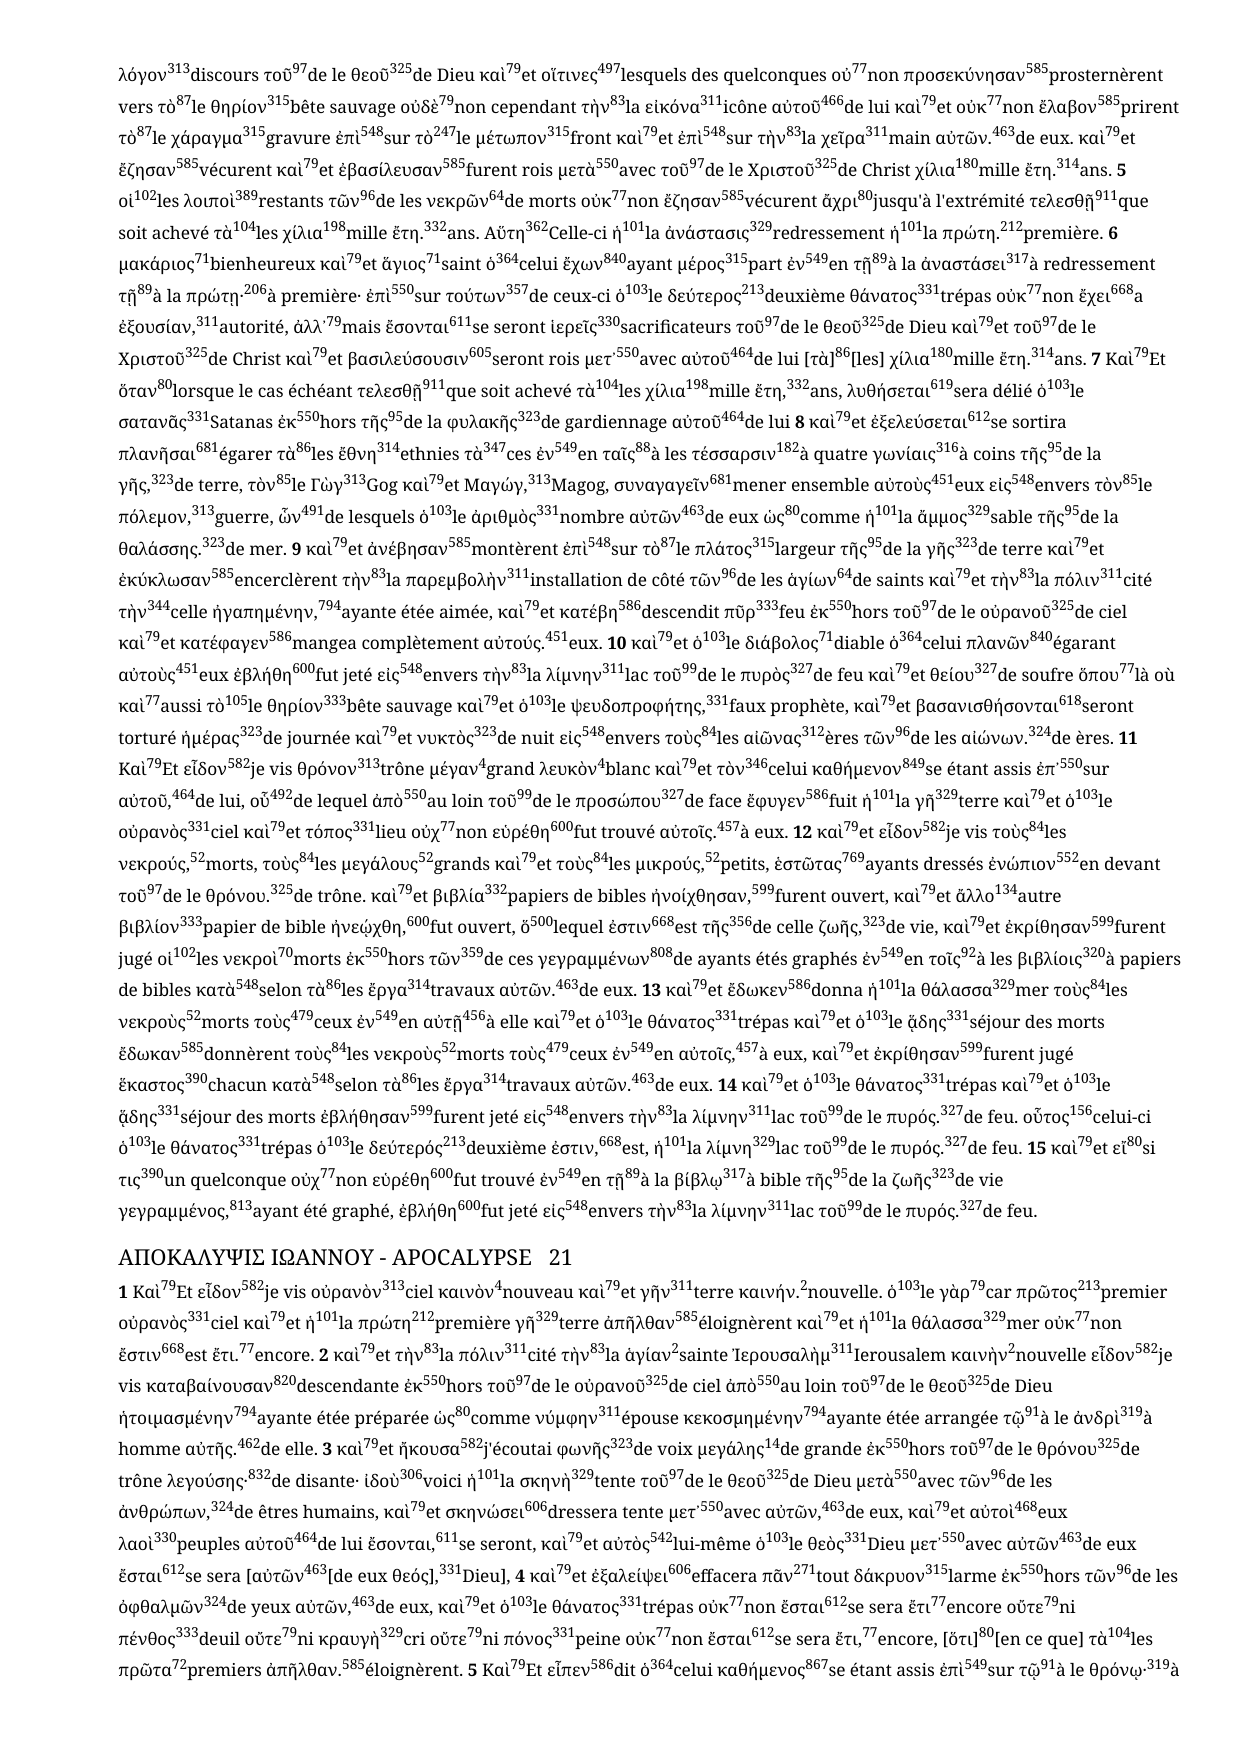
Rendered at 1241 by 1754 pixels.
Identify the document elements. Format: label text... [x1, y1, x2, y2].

text ΑΠΟΚΑΛΥΨΙΣ ΙΩΑΝΝΟΥ - APOCALYPSE 21 [118, 1241, 1181, 1271]
text 1 Καὶ79Et εἶδον582je vis ἄγγελον313ange καταβαίνοντα822descendant ἐκ550hors τοῦ97de le οὐρανοῦ325de ciel ἔχοντα822ayant τὴν83la κλεῖν311clef τῆς95de la ἀβύσσου323de abysse καὶ79et ἅλυσιν311chaîne μεγάλην2grande ἐπὶ548sur τὴν83la χεῖρα311main αὐτοῦ.464de lui. 2 καὶ79et ἐκράτησεν586saisit avec force τὸν85le δράκοντα,313dragon, ὁ103le ὄφις331serpent ὁ103le ἀρχαῖος,22originaire, ὅς498lequel ἐστιν668est Διάβολος47Diable καὶ79et ὁ103le Σατανᾶς,331Satanas, καὶ79et ἔδησεν586attacha de lien αὐτὸν452lui χίλια180mille ἔτη314ans 3 καὶ79et ἔβαλεν586jeta αὐτὸν452lui εἰς548envers τὴν83la ἄβυσσον311abysse καὶ79et ἔκλεισεν586ferma à clef καὶ79et ἐσφράγισεν586scella ἐπάνω552sur le haut αὐτοῦ,464de lui, ἵνα80afin que μὴ77ne pas πλανήσῃ899que égare ἔτι77encore τὰ86les ἔθνη314ethnies ἄχρι80jusqu'à l'extrémité τελεσθῇ911que soit achevé τὰ104les χίλια198mille ἔτη.332ans. μετὰ548après ταῦτα347ces-ci δεῖ668attache de lien λυθῆναι683être délié αὐτὸν452lui μικρὸν4petit χρόνον.313temps. 4 Καὶ79Et εἶδον582je vis θρόνους312trônes καὶ79et ἐκάθισαν585assirent ἐπ᾽548sur αὐτοὺς451eux καὶ79et κρίμα333objet de jugement ἐδόθη600fut donné αὐτοῖς,457à eux, καὶ79et τὰς82les ψυχὰς310âmes τῶν357de ceux πεπελεκισμένων806de ayants étés coupés à la hache διὰ548par le fait de τὴν83la μαρτυρίαν311témoignation Ἰησοῦ325de Iésous καὶ79et διὰ548par le fait de τὸν85le λόγον313discours τοῦ97de le θεοῦ325de Dieu καὶ79et οἵτινες497lesquels des quelconques οὐ77non προσεκύνησαν585prosternèrent vers τὸ87le θηρίον315bête sauvage οὐδὲ79non cependant τὴν83la εἰκόνα311icône αὐτοῦ466de lui καὶ79et οὐκ77non ἔλαβον585prirent τὸ87le χάραγμα315gravure ἐπὶ548sur τὸ247le μέτωπον315front καὶ79et ἐπὶ548sur τὴν83la χεῖρα311main αὐτῶν.463de eux. καὶ79et ἔζησαν585vécurent καὶ79et ἐβασίλευσαν585furent rois μετὰ550avec τοῦ97de le Χριστοῦ325de Christ χίλια180mille ἔτη.314ans. 5 οἱ102les λοιποὶ389restants τῶν96de les νεκρῶν64de morts οὐκ77non ἔζησαν585vécurent ἄχρι80jusqu'à l'extrémité τελεσθῇ911que soit achevé τὰ104les χίλια198mille ἔτη.332ans. Αὕτη362Celle-ci ἡ101la ἀνάστασις329redressement ἡ101la πρώτη.212première. 6 μακάριος71bienheureux καὶ79et ἅγιος71saint ὁ364celui ἔχων840ayant μέρος315part ἐν549en τῇ89à la ἀναστάσει317à redressement τῇ89à la πρώτῃ·206à première· ἐπὶ550sur τούτων357de ceux-ci ὁ103le δεύτερος213deuxième θάνατος331trépas οὐκ77non ἔχει668a ἐξουσίαν,311autorité, ἀλλ᾽79mais ἔσονται611se seront ἱερεῖς330sacrificateurs τοῦ97de le θεοῦ325de Dieu καὶ79et τοῦ97de le Χριστοῦ325de Christ καὶ79et βασιλεύσουσιν605seront rois μετ᾽550avec αὐτοῦ464de lui [τὰ]86[les] χίλια180mille ἔτη.314ans. 7 Καὶ79Et ὅταν80lorsque le cas échéant τελεσθῇ911que soit achevé τὰ104les χίλια198mille ἔτη,332ans, λυθήσεται619sera délié ὁ103le σατανᾶς331Satanas ἐκ550hors τῆς95de la φυλακῆς323de gardiennage αὐτοῦ464de lui 8 καὶ79et ἐξελεύσεται612se sortira πλανῆσαι681égarer τὰ86les ἔθνη314ethnies τὰ347ces ἐν549en ταῖς88à les τέσσαρσιν182à quatre γωνίαις316à coins τῆς95de la γῆς,323de terre, τὸν85le Γὼγ313Gog καὶ79et Μαγώγ,313Magog, συναγαγεῖν681mener ensemble αὐτοὺς451eux εἰς548envers τὸν85le πόλεμον,313guerre, ὧν491de lesquels ὁ103le ἀριθμὸς331nombre αὐτῶν463de eux ὡς80comme ἡ101la ἄμμος329sable τῆς95de la θαλάσσης.323de mer. 9 καὶ79et ἀνέβησαν585montèrent ἐπὶ548sur τὸ87le πλάτος315largeur τῆς95de la γῆς323de terre καὶ79et ἐκύκλωσαν585encerclèrent τὴν83la παρεμβολὴν311installation de côté τῶν96de les ἁγίων64de saints καὶ79et τὴν83la πόλιν311cité τὴν344celle ἠγαπημένην,794ayante étée aimée, καὶ79et κατέβη586descendit πῦρ333feu ἐκ550hors τοῦ97de le οὐρανοῦ325de ciel καὶ79et κατέφαγεν586mangea complètement αὐτούς.451eux. 10 καὶ79et ὁ103le διάβολος71diable ὁ364celui πλανῶν840égarant αὐτοὺς451eux ἐβλήθη600fut jeté εἰς548envers τὴν83la λίμνην311lac τοῦ99de le πυρὸς327de feu καὶ79et θείου327de soufre ὅπου77là où καὶ77aussi τὸ105le θηρίον333bête sauvage καὶ79et ὁ103le ψευδοπροφήτης,331faux prophète, καὶ79et βασανισθήσονται618seront torturé ἡμέρας323de journée καὶ79et νυκτὸς323de nuit εἰς548envers τοὺς84les αἰῶνας312ères τῶν96de les αἰώνων.324de ères. 11 Καὶ79Et εἶδον582je vis θρόνον313trône μέγαν4grand λευκὸν4blanc καὶ79et τὸν346celui καθήμενον849se étant assis ἐπ᾽550sur αὐτοῦ,464de lui, οὗ492de lequel ἀπὸ550au loin τοῦ99de le προσώπου327de face ἔφυγεν586fuit ἡ101la γῆ329terre καὶ79et ὁ103le οὐρανὸς331ciel καὶ79et τόπος331lieu οὐχ77non εὑρέθη600fut trouvé αὐτοῖς.457à eux. 12 καὶ79et εἶδον582je vis τοὺς84les νεκρούς,52morts, τοὺς84les μεγάλους52grands καὶ79et τοὺς84les μικρούς,52petits, ἑστῶτας769ayants dressés ἐνώπιον552en devant τοῦ97de le θρόνου.325de trône. καὶ79et βιβλία332papiers de bibles ἠνοίχθησαν,599furent ouvert, καὶ79et ἄλλο134autre βιβλίον333papier de bible ἠνεῴχθη,600fut ouvert, ὅ500lequel ἐστιν668est τῆς356de celle ζωῆς,323de vie, καὶ79et ἐκρίθησαν599furent jugé οἱ102les νεκροὶ70morts ἐκ550hors τῶν359de ces γεγραμμένων808de ayants étés graphés ἐν549en τοῖς92à les βιβλίοις320à papiers de bibles κατὰ548selon τὰ86les ἔργα314travaux αὐτῶν.463de eux. 13 καὶ79et ἔδωκεν586donna ἡ101la θάλασσα329mer τοὺς84les νεκροὺς52morts τοὺς479ceux ἐν549en αὐτῇ456à elle καὶ79et ὁ103le θάνατος331trépas καὶ79et ὁ103le ᾅδης331séjour des morts ἔδωκαν585donnèrent τοὺς84les νεκροὺς52morts τοὺς479ceux ἐν549en αὐτοῖς,457à eux, καὶ79et ἐκρίθησαν599furent jugé ἕκαστος390chacun κατὰ548selon τὰ86les ἔργα314travaux αὐτῶν.463de eux. 14 καὶ79et ὁ103le θάνατος331trépas καὶ79et ὁ103le ᾅδης331séjour des morts ἐβλήθησαν599furent jeté εἰς548envers τὴν83la λίμνην311lac τοῦ99de le πυρός.327de feu. οὗτος156celui-ci ὁ103le θάνατος331trépas ὁ103le δεύτερός213deuxième ἐστιν,668est, ἡ101la λίμνη329lac τοῦ99de le πυρός.327de feu. 15 καὶ79et εἴ80si τις390un quelconque οὐχ77non εὑρέθη600fut trouvé ἐν549en τῇ89à la βίβλῳ317à bible τῆς95de la ζωῆς323de vie γεγραμμένος,813ayant été graphé, ἐβλήθη600fut jeté εἰς548envers τὴν83la λίμνην311lac τοῦ99de le πυρός.327de feu. [118, 59, 1181, 1223]
text 1 Καὶ79Et εἶδον582je vis οὐρανὸν313ciel καινὸν4nouveau καὶ79et γῆν311terre καινήν.2nouvelle. ὁ103le γὰρ79car πρῶτος213premier οὐρανὸς331ciel καὶ79et ἡ101la πρώτη212première γῆ329terre ἀπῆλθαν585éloignèrent καὶ79et ἡ101la θάλασσα329mer οὐκ77non ἔστιν668est ἔτι.77encore. 2 καὶ79et τὴν83la πόλιν311cité τὴν83la ἁγίαν2sainte Ἰερουσαλὴμ311Ierousalem καινὴν2nouvelle εἶδον582je vis καταβαίνουσαν820descendante ἐκ550hors τοῦ97de le οὐρανοῦ325de ciel ἀπὸ550au loin τοῦ97de le θεοῦ325de Dieu ἡτοιμασμένην794ayante étée préparée ὡς80comme νύμφην311épouse κεκοσμημένην794ayante étée arrangée τῷ91à le ἀνδρὶ319à homme αὐτῆς.462de elle. 3 καὶ79et ἤκουσα582j'écoutai φωνῆς323de voix μεγάλης14de grande ἐκ550hors τοῦ97de le θρόνου325de trône λεγούσης·832de disante· ἰδοὺ306voici ἡ101la σκηνὴ329tente τοῦ97de le θεοῦ325de Dieu μετὰ550avec τῶν96de les ἀνθρώπων,324de êtres humains, καὶ79et σκηνώσει606dressera tente μετ᾽550avec αὐτῶν,463de eux, καὶ79et αὐτοὶ468eux λαοὶ330peuples αὐτοῦ464de lui ἔσονται,611se seront, καὶ79et αὐτὸς542lui-même ὁ103le θεὸς331Dieu μετ᾽550avec αὐτῶν463de eux ἔσται612se sera [αὐτῶν463[de eux θεός],331Dieu], 4 καὶ79et ἐξαλείψει606effacera πᾶν271tout δάκρυον315larme ἐκ550hors τῶν96de les ὀφθαλμῶν324de yeux αὐτῶν,463de eux, καὶ79et ὁ103le θάνατος331trépas οὐκ77non ἔσται612se sera ἔτι77encore οὔτε79ni πένθος333deuil οὔτε79ni κραυγὴ329cri οὔτε79ni πόνος331peine οὐκ77non ἔσται612se sera ἔτι,77encore, [ὅτι]80[en ce que] τὰ104les πρῶτα72premiers ἀπῆλθαν.585éloignèrent. 5 Καὶ79Et εἶπεν586dit ὁ364celui καθήμενος867se étant assis ἐπὶ549sur τῷ91à le θρόνῳ·319à trône· ἰδοὺ306voici καινὰ54nouveaux ποιῶ664je fais πάντα374tous καὶ79et λέγει668dit μοι·420à moi· γράψον,554graphe, ὅτι80en ce que οὗτοι155ceux-ci οἱ102les λόγοι330discours πιστοὶ46croyables καὶ79et ἀληθινοί46véritables εἰσιν.667sont. 6 καὶ79et εἶπέν586dit μοι·420à moi· γέγοναν.641ont devenus. ἐγώ431moi [εἰμι]664[je suis] τὸ105le ἄλφα333Alpha καὶ79et τὸ105le ὦ,333Oméga, ἡ101la ἀρχὴ329origine καὶ79et τὸ105le τέλος.333achèvement. ἐγὼ431moi τῷ352à celui διψῶντι828à ayant soif δώσω602je donnerai ἐκ550hors τῆς95de la πηγῆς323de source τοῦ99de le ὕδατος327de eau τῆς95de la ζωῆς323de vie δωρεάν.77gratuitement. 7 ὁ364celui νικῶν840vainquant κληρονομήσει606héritera ταῦτα347ces-ci καὶ79et ἔσομαι608je me serai αὐτῷ458à lui θεὸς331Dieu καὶ79et αὐτὸς469lui ἔσται612se sera μοι420à moi υἱός.331fils. 8 τοῖς90à les δὲ78cependant δειλοῖς58à timides καὶ79et ἀπίστοις58à incroyants καὶ79et ἐβδελυγμένοις800à ayants étés abominés καὶ79et φονεῦσιν318à meurtriers καὶ79et πόρνοις318à pornos καὶ79et φαρμάκοις318à pharmacés καὶ79et εἰδωλολάτραις318à idolâtres καὶ79et πᾶσιν274à tous τοῖς90à les ψευδέσιν58à menteurs τὸ105le μέρος333part αὐτῶν463de eux ἐν549en τῇ89à la λίμνῃ317à lac τῇ350à celle καιομένῃ878à étante allumée πυρὶ321à feu καὶ79et θείῳ,321à soufre, ὅ500lequel ἐστιν668est ὁ103le θάνατος331trépas ὁ103le δεύτερος.213deuxième. 9 Καὶ79Et ἦλθεν586vint εἷς71un ἐκ550hors τῶν96de les ἑπτὰ190de sept ἀγγέλων324de anges τῶν357de ceux ἐχόντων833de ayants τὰς82les ἑπτὰ176sept φιάλας310phiales τῶν355de celles γεμόντων831de étantes pleines τῶν94de les ἑπτὰ188de sept πληγῶν322de coups τῶν94de les ἐσχάτων208de dernières καὶ79et ἐλάλησεν586bavarda μετ᾽550avec ἐμοῦ424de moi λέγων·840disant· δεῦρο,77viens ici, δείξω602je montrerai σοι439à toi τὴν83la νύμφην311épouse τὴν83la γυναῖκα311femme τοῦ99de le ἀρνίου.327de petit agneau. 10 καὶ79et ἀπήνεγκέν586porta au loin με417moi ἐν549en πνεύματι321à souffle ἐπὶ548sur ὄρος315montagne μέγα6grand καὶ79et ὑψηλόν,6haut, καὶ79et ἔδειξέν586montra μοι420à moi τὴν83la πόλιν311cité τὴν83la ἁγίαν2sainte Ἰερουσαλὴμ311Ierousalem καταβαίνουσαν820descendante ἐκ550hors τοῦ97de le οὐρανοῦ325de ciel ἀπὸ550au loin τοῦ97de le θεοῦ325de Dieu 11 ἔχουσαν820ayante τὴν83la δόξαν311gloire τοῦ97de le θεοῦ,325de Dieu, ὁ103le φωστὴρ331luminaire αὐτῆς462de elle ὅμοιος47semblable λίθῳ319à pierre τιμιωτάτῳ10à très précieux ὡς80comme λίθῳ319à pierre ἰάσπιδι317à iaspe κρυσταλλίζοντι.828à cristallisant. 12 ἔχουσα838ayante τεῖχος315muraille μέγα6grand καὶ79et ὑψηλόν,6haut, ἔχουσα838ayante πυλῶνας312portails δώδεκα178douze καὶ79et ἐπὶ549sur τοῖς90à les πυλῶσιν318à portails ἀγγέλους312anges δώδεκα178douze καὶ79et ὀνόματα314noms ἐπιγεγραμμένα,797ayants étés épigraphés, ἅ499lesquels ἐστιν668est [τὰ86[les ὀνόματα]332noms] τῶν94de les δώδεκα188de douze φυλῶν322de tribus υἱῶν324de fils Ἰσραήλ·325de Israël· 13 ἀπὸ550au loin ἀνατολῆς323de levant πυλῶνες330portails τρεῖς196trois καὶ79et ἀπὸ550au loin βορρᾶ325de nord πυλῶνες330portails τρεῖς196trois καὶ79et ἀπὸ550au loin νότου325de sud πυλῶνες330portails τρεῖς196trois καὶ79et ἀπὸ550au loin δυσμῶν322de couchants πυλῶνες330portails τρεῖς.196trois. 14 καὶ79et τὸ105le τεῖχος333muraille τῆς95de la πόλεως323de cité ἔχων840ayant θεμελίους312fondements δώδεκα178douze καὶ79et ἐπ᾽550sur αὐτῶν463de eux δώδεκα180douze ὀνόματα314noms τῶν96de les δώδεκα190de douze ἀποστόλων324de envoyés τοῦ99de le ἀρνίου.327de petit agneau. 15 Καὶ79Et ὁ364celui λαλῶν840bavardant μετ᾽550avec ἐμοῦ424de moi εἶχεν625avait μέτρον315mesure κάλαμον313calame χρυσοῦν,4d'or, ἵνα80afin que μετρήσῃ899que mesure τὴν83la πόλιν311cité καὶ79et τοὺς84les πυλῶνας312portails αὐτῆς462de elle καὶ79et τὸ87le τεῖχος315muraille αὐτῆς.462de elle. 16 καὶ79et ἡ101la πόλις329cité τετράγωνος45quadrangulaire κεῖται674se couche καὶ79et τὸ105le μῆκος333longueur αὐτῆς462de elle ὅσον303autant lequel [καὶ]79[et] τὸ105le πλάτος.333largeur. καὶ79et ἐμέτρησεν586mesura τὴν83la πόλιν311cité τῷ91à le καλάμῳ319à calame ἐπὶ550sur σταδίων326de stades δώδεκα192de douze χιλιάδων,322de milliers, τὸ105le μῆκος333longueur καὶ79et τὸ105le πλάτος333largeur καὶ79et τὸ105le ὕψος333hauteur αὐτῆς462de elle ἴσα48égaux ἐστίν.668est. 17 καὶ79et ἐμέτρησεν586mesura τὸ87le τεῖχος315muraille αὐτῆς462de elle ἑκατὸν190de cent τεσσεράκοντα190de quarante τεσσάρων190de quatre πηχῶν324de coudées μέτρον315mesure ἀνθρώπου,325de être humain, ὅ500lequel ἐστιν668est ἀγγέλου.325de ange. 18 καὶ79et ἡ101la ἐνδώμησις329structure interne τοῦ99de le τείχους327de muraille αὐτῆς462de elle ἴασπις329iaspe καὶ79et ἡ101la πόλις329cité χρυσίον333objet d'or καθαρὸν24pur ὅμοιον49semblable ὑάλῳ319à verre καθαρῷ.10à pur. 19 οἱ102les θεμέλιοι330fondements τοῦ99de le τείχους327de muraille τῆς95de la πόλεως323de cité παντὶ275à tout λίθῳ319à pierre τιμίῳ10à de valeur κεκοσμημένοι·812ayants étés arrangés· ὁ103le θεμέλιος331fondement ὁ103le πρῶτος71premier ἴασπις,329iaspe, ὁ103le δεύτερος71deuxième σάπφειρος,329saphir, ὁ103le τρίτος71troisième χαλκηδών,331calcédoine, ὁ103le τέταρτος71quatrième σμάραγδος,331émeraude, 20 ὁ103le πέμπτος71cinquième σαρδόνυξ,331sardonyx, ὁ103le ἕκτος71sixième σάρδιον,333sardoine, ὁ103le ἕβδομος71septième χρυσόλιθος,331chrysolithe, ὁ103le ὄγδοος71huitième βήρυλλος,331béryl, ὁ103le ἔνατος71neuvième τοπάζιον,333topaze, ὁ103le δέκατος71dixième χρυσόπρασος,331chrysoprase, ὁ103le ἑνδέκατος71onzième ὑάκινθος,331hyacinthe, ὁ103le δωδέκατος71douzième ἀμέθυστος,331améthyste, 21 καὶ79et οἱ102les δώδεκα196douze πυλῶνες330portails δώδεκα196douze μαργαρῖται,330perles, ἀνὰ77de bas en haut εἷς71un ἕκαστος287chacun τῶν96de les πυλώνων324de portails ἦν625était ἐξ550hors ἑνὸς191de un μαργαρίτου.325de perle. καὶ79et ἡ101la πλατεῖα329place τῆς95de la πόλεως323de cité χρυσίον333objet d'or καθαρὸν24pur ὡς80comme ὕαλος331verre διαυγής.22transparent. 22 Καὶ79Et ναὸν313temple οὐκ77non εἶδον582je vis ἐν549en αὐτῇ,456à elle, ὁ103le γὰρ79car κύριος331Maître ὁ103le θεὸς331Dieu ὁ103le παντοκράτωρ331Pantocrator ναὸς331temple αὐτῆς462de elle ἐστιν668est καὶ79et τὸ105le ἀρνίον.333petit agneau. 23 καὶ79et ἡ101la πόλις329cité οὐ77non χρείαν311besoin ἔχει668a τοῦ97de le ἡλίου325de soleil οὐδὲ79non cependant τῆς95de la σελήνης323de lune ἵνα80afin que φαίνωσιν920que apparaissent en lumière αὐτῇ,456à elle, ἡ101la γὰρ79car δόξα329gloire τοῦ97de le θεοῦ325de Dieu ἐφώτισεν586illumina αὐτήν,450elle, καὶ79et ὁ103le λύχνος331chandelle αὐτῆς462de elle τὸ105le ἀρνίον.333petit agneau. 24 καὶ79et περιπατήσουσιν605piétineront autour τὰ104les ἔθνη332ethnies διὰ550par τοῦ99de le φωτὸς327de lumière αὐτῆς,462de elle, καὶ79et οἱ102les βασιλεῖς330rois τῆς95de la γῆς323de terre φέρουσιν667portent τὴν83la δόξαν311gloire αὐτῶν463de eux εἰς548envers αὐτήν,450elle, 25 καὶ79et οἱ102les πυλῶνες330portails αὐτῆς462de elle οὐ77non μὴ77ne pas κλεισθῶσιν910que soient fermé à clef ἡμέρας,323de journée, νὺξ329nuit γὰρ79car οὐκ77non ἔσται612se sera ἐκεῖ,77là, 26 καὶ79et οἴσουσιν605porteront τὴν83la δόξαν311gloire καὶ79et τὴν83la τιμὴν311valeur τῶν98de les ἐθνῶν326de ethnies εἰς548envers αὐτήν.450elle. 27 καὶ79et οὐ77non μὴ77ne pas εἰσέλθῃ899que vienne à l'intérieur εἰς548envers αὐτὴν450elle πᾶν289tout κοινὸν73commun καὶ79et [ὁ]364[celui] ποιῶν840faisant βδέλυγμα315abomination καὶ79et ψεῦδος315mensonge εἰ551si μὴ77ne pas οἱ363ceux γεγραμμένοι812ayants étés graphés ἐν549en τῷ93à le βιβλίῳ321à papier de bible τῆς95de la ζωῆς323de vie τοῦ99de le ἀρνίου.327de petit agneau. [118, 1276, 1181, 1682]
